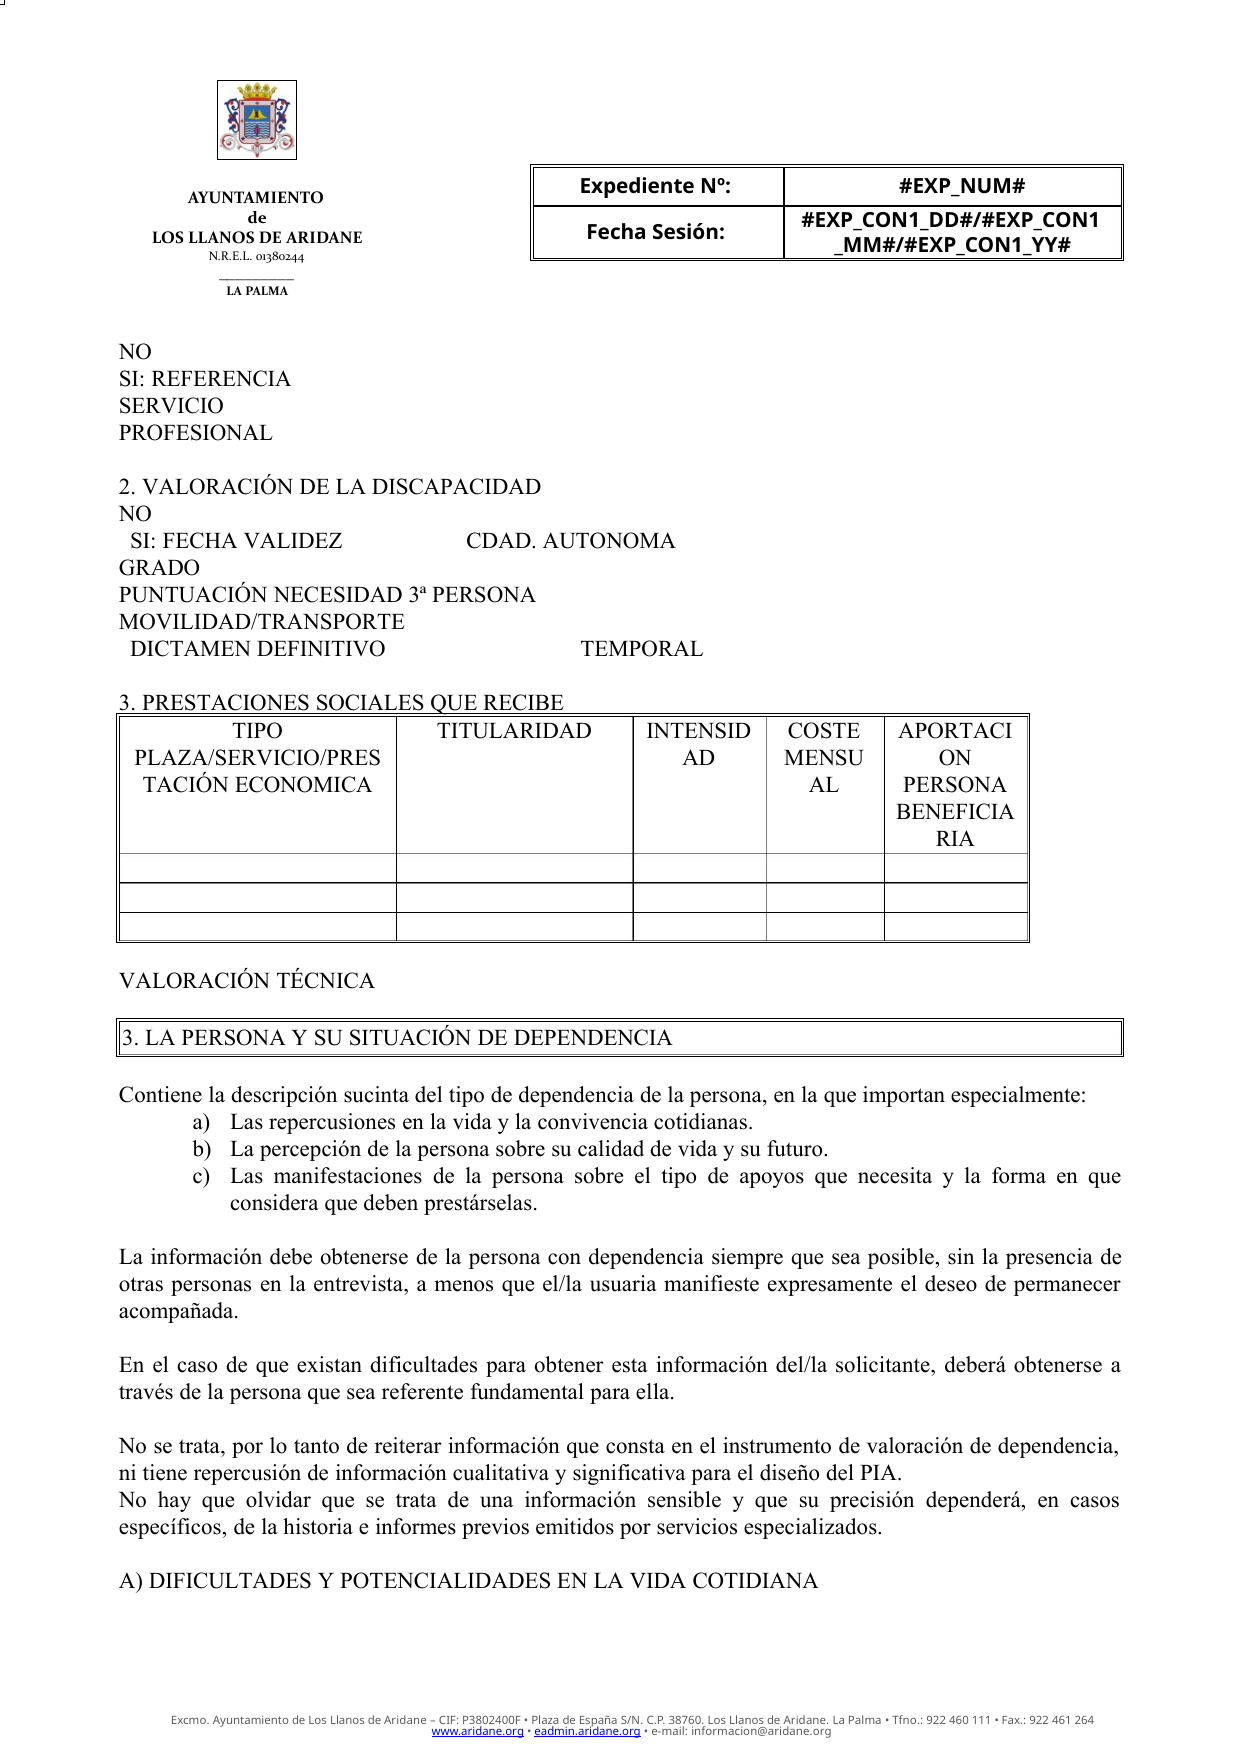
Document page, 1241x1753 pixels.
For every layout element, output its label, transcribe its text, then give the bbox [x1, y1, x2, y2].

picture [531, 165, 1123, 260]
text En el caso de que existan dificultades para obtener esta información del/la solicitante, deberá obtenerse a [119, 1352, 1144, 1377]
text TITULARIDAD [437, 718, 617, 743]
text NO [119, 339, 177, 365]
text #EXP_NUM# [899, 173, 1062, 198]
text _MM#/#EXP_CON1_YY# [834, 232, 1161, 257]
text CDAD. AUTONOMA [466, 528, 701, 553]
text DICTAMEN DEFINITIVO [130, 636, 411, 661]
text #EXP_CON1_DD#/#EXP_CON1 [801, 207, 1161, 232]
text AYUNTAMIENTO [188, 190, 387, 207]
text 3 [119, 690, 130, 715]
text . LA PERSONA Y SU SITUACIÓN DE DEPENDENCIA [158, 1025, 698, 1051]
text _ [219, 266, 226, 279]
text No hay que olvidar que se trata de una información sensible y que su precisión dependerá, en casos [119, 1487, 1145, 1512]
text _ [317, 266, 327, 282]
picture [117, 714, 1029, 942]
text Fecha Sesión: [586, 219, 761, 244]
text través de la persona que sea referente fundamental para ella. [119, 1379, 1144, 1404]
text PUNTUACIÓN NECESIDAD 3ª PERSONA [119, 582, 561, 607]
text de [247, 210, 387, 227]
text otras personas en la entrevista, a menos que el/la usuaria manifieste expresamente el deseo de permanecer [119, 1271, 1145, 1297]
text MENSU [784, 745, 889, 770]
text APORTACI [898, 718, 1040, 743]
text PROFESIONAL [119, 420, 317, 446]
text ni tiene repercusión de información cualitativa y significativa para el diseño del PIA. [119, 1460, 1145, 1485]
picture [218, 81, 296, 159]
text PLAZA/SERVICIO/PRES [134, 745, 406, 770]
text . VALORACIÓN DE LA DISCAPACIDAD [130, 474, 566, 499]
text MOVILIDAD/TRANSPORTE [119, 609, 561, 634]
text www.aridane.org • eadmin.aridane.org • e-mail: informacion@aridane.org [431, 1724, 834, 1738]
picture [117, 1019, 1123, 1056]
text ________ [226, 266, 317, 282]
text a) Las repercusiones en la vida y la convivencia cotidianas. [192, 1109, 1110, 1135]
text . PRESTACIONES SOCIALES QUE RECIBE [130, 690, 589, 715]
text 2 [119, 474, 130, 499]
text INTENSID [646, 718, 777, 743]
text c) Las manifestaciones de la persona sobre el tipo de apoyos que necesita y la forma en que [192, 1163, 1144, 1188]
text b) La percepción de la persona sobre su calidad de vida y su futuro. [192, 1136, 1144, 1162]
text TACIÓN ECONOMICA [142, 772, 406, 797]
text TIPO [232, 718, 308, 743]
text ON [938, 745, 1040, 770]
text COSTE [788, 718, 889, 743]
text TEMPORAL [580, 636, 729, 661]
text GRADO [119, 555, 566, 580]
text LA PALMA [226, 286, 317, 298]
text Expediente Nº: [579, 173, 761, 198]
text 3 [122, 1025, 158, 1051]
text N.R.E.L. 01380244 [208, 250, 327, 262]
text La información debe obtenerse de la persona con dependencia siempre que sea posible, sin la presencia de [119, 1244, 1145, 1269]
text RIA [936, 826, 1040, 851]
text AD [682, 745, 777, 770]
text Contiene la descripción sucinta del tipo de dependencia de la persona, en la que importan especialmente: [119, 1082, 1110, 1107]
text Excmo. Ayuntamiento de Los Llanos de Aridane – CIF: P3802400F • Plaza de España S/N. C.P. 38760. Los Llanos de Aridane. La Palma • Tfno.: 922 460 111 • Fax.: 922 461 264 [171, 1713, 1095, 1727]
text SI: REFERENCIA [119, 366, 317, 392]
text NO [119, 501, 566, 527]
text PERSONA [903, 772, 1040, 797]
text LOS LLANOS DE ARIDANE [152, 230, 387, 247]
text específicos, de la historia e informes previos emitidos por servicios especializados. [119, 1514, 1145, 1539]
text No se trata, por lo tanto de reiterar información que consta en el instrumento de valoración de dependencia, [119, 1433, 1145, 1458]
text acompañada. [119, 1298, 1145, 1323]
text SI: FECHA VALIDEZ [130, 528, 466, 553]
text BENEFICIA [896, 799, 1040, 824]
text considera que deben prestárselas. [230, 1190, 1144, 1216]
text AL [809, 772, 889, 797]
text SERVICIO [119, 393, 317, 418]
text VALORACIÓN TÉCNICA [119, 968, 698, 993]
text A) DIFICULTADES Y POTENCIALIDADES EN LA VIDA COTIDIANA [119, 1568, 843, 1593]
